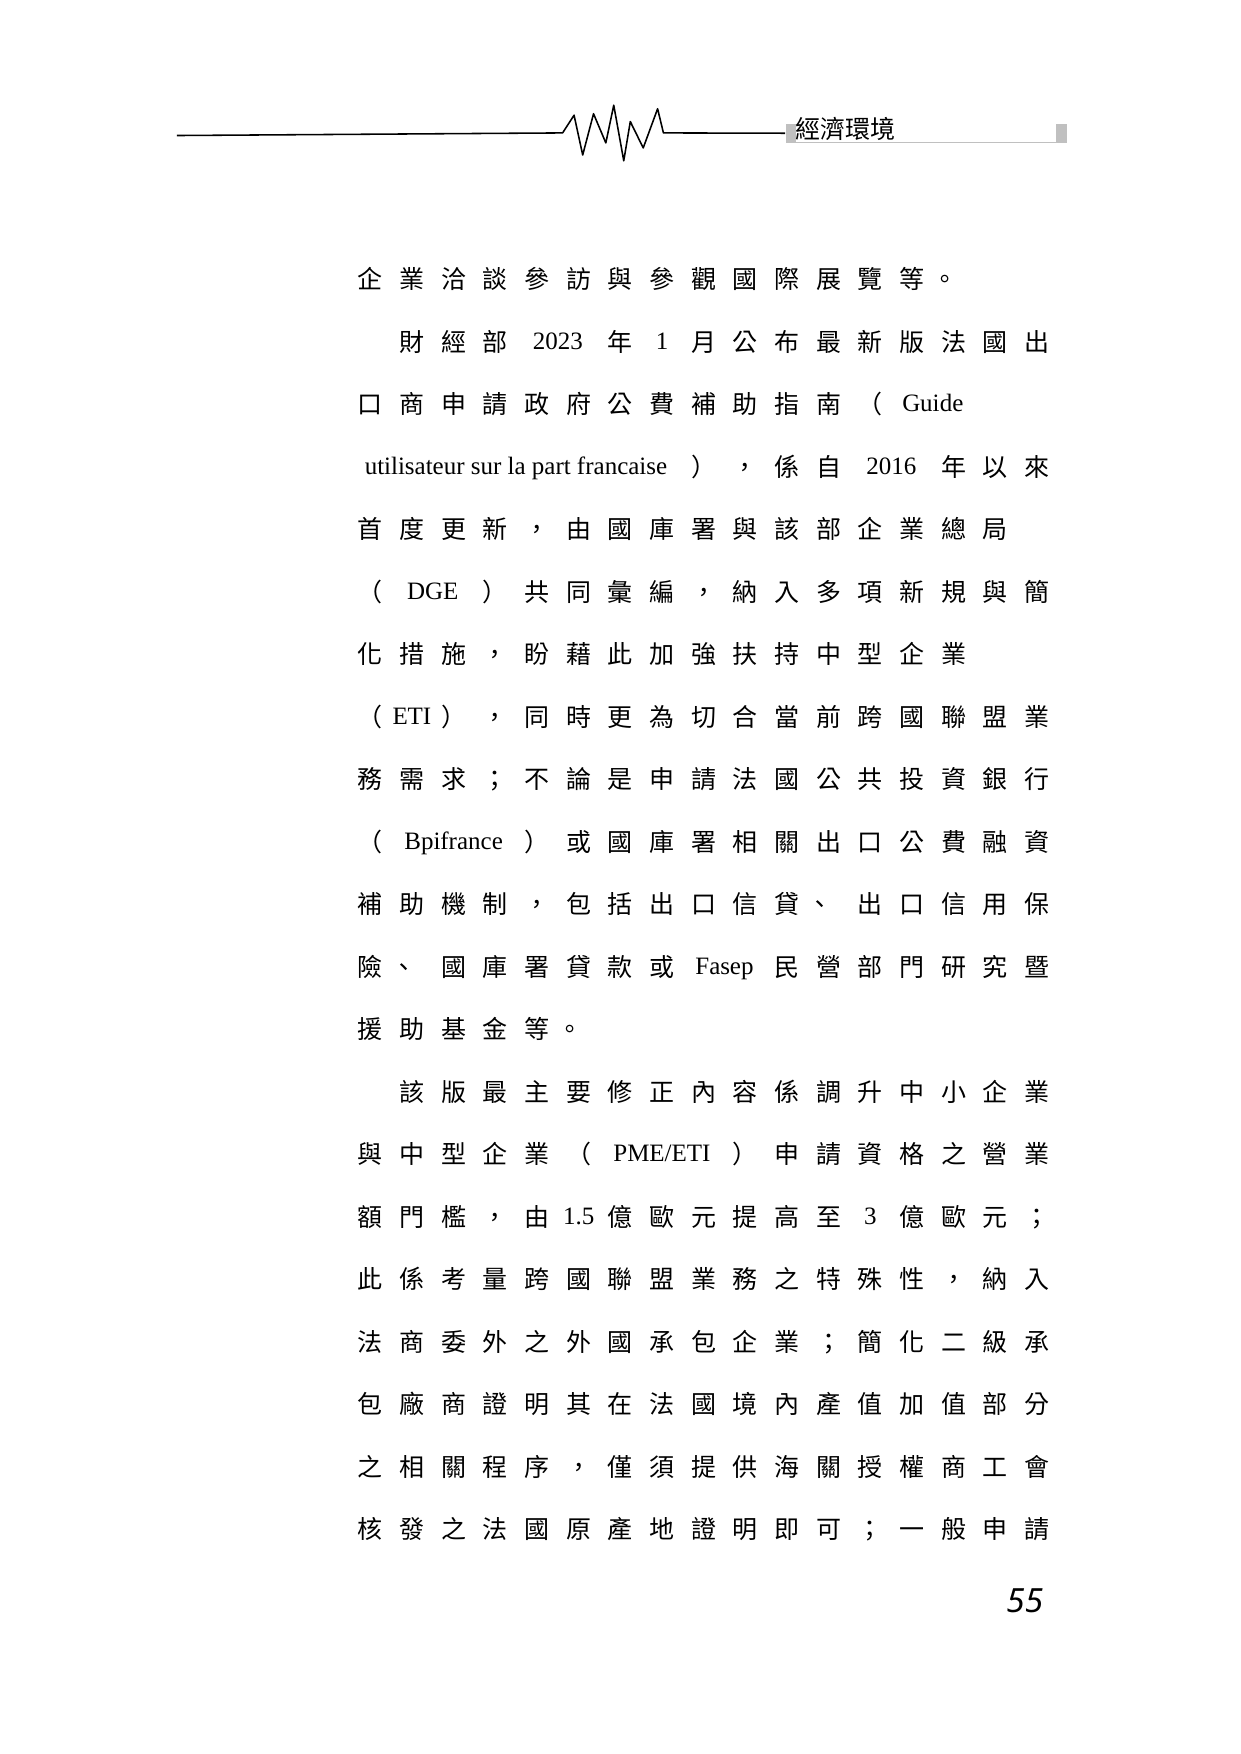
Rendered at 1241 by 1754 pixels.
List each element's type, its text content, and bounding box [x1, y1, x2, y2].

text 企業洽談參訪與參觀國際展覽等。 [330, 236, 1058, 299]
text 財經部2023年1月公布最新版法國出口商申請政府公費補助指南（Guide utilisateur sur la part francaise），係自2016年以來首度更新，由國庫署與該部企業總局（DGE）共同彙編，納入多項新規與簡化措施，盼藉此加強扶持中型企業（ETI），同時更為切合當前跨國聯盟業務需求；不論是申請法國公共投資銀行（Bpifrance）或國庫署相關出口公費融資補助機制，包括出口信貸、出口信用保險、國庫署貸款或Fasep民營部門研究暨援助基金等。 [330, 299, 1058, 1049]
text 該版最主要修正內容係調升中小企業與中型企業（PME/ETI）申請資格之營業額門檻，由1.5億歐元提高至3億歐元；此係考量跨國聯盟業務之特殊性，納入法商委外之外國承包企業；簡化二級承包廠商證明其在法國境內產值加值部分之相關程序，僅須提供海關授權商工會核發之法國原產地證明即可；一般申請 [330, 1049, 1058, 1549]
